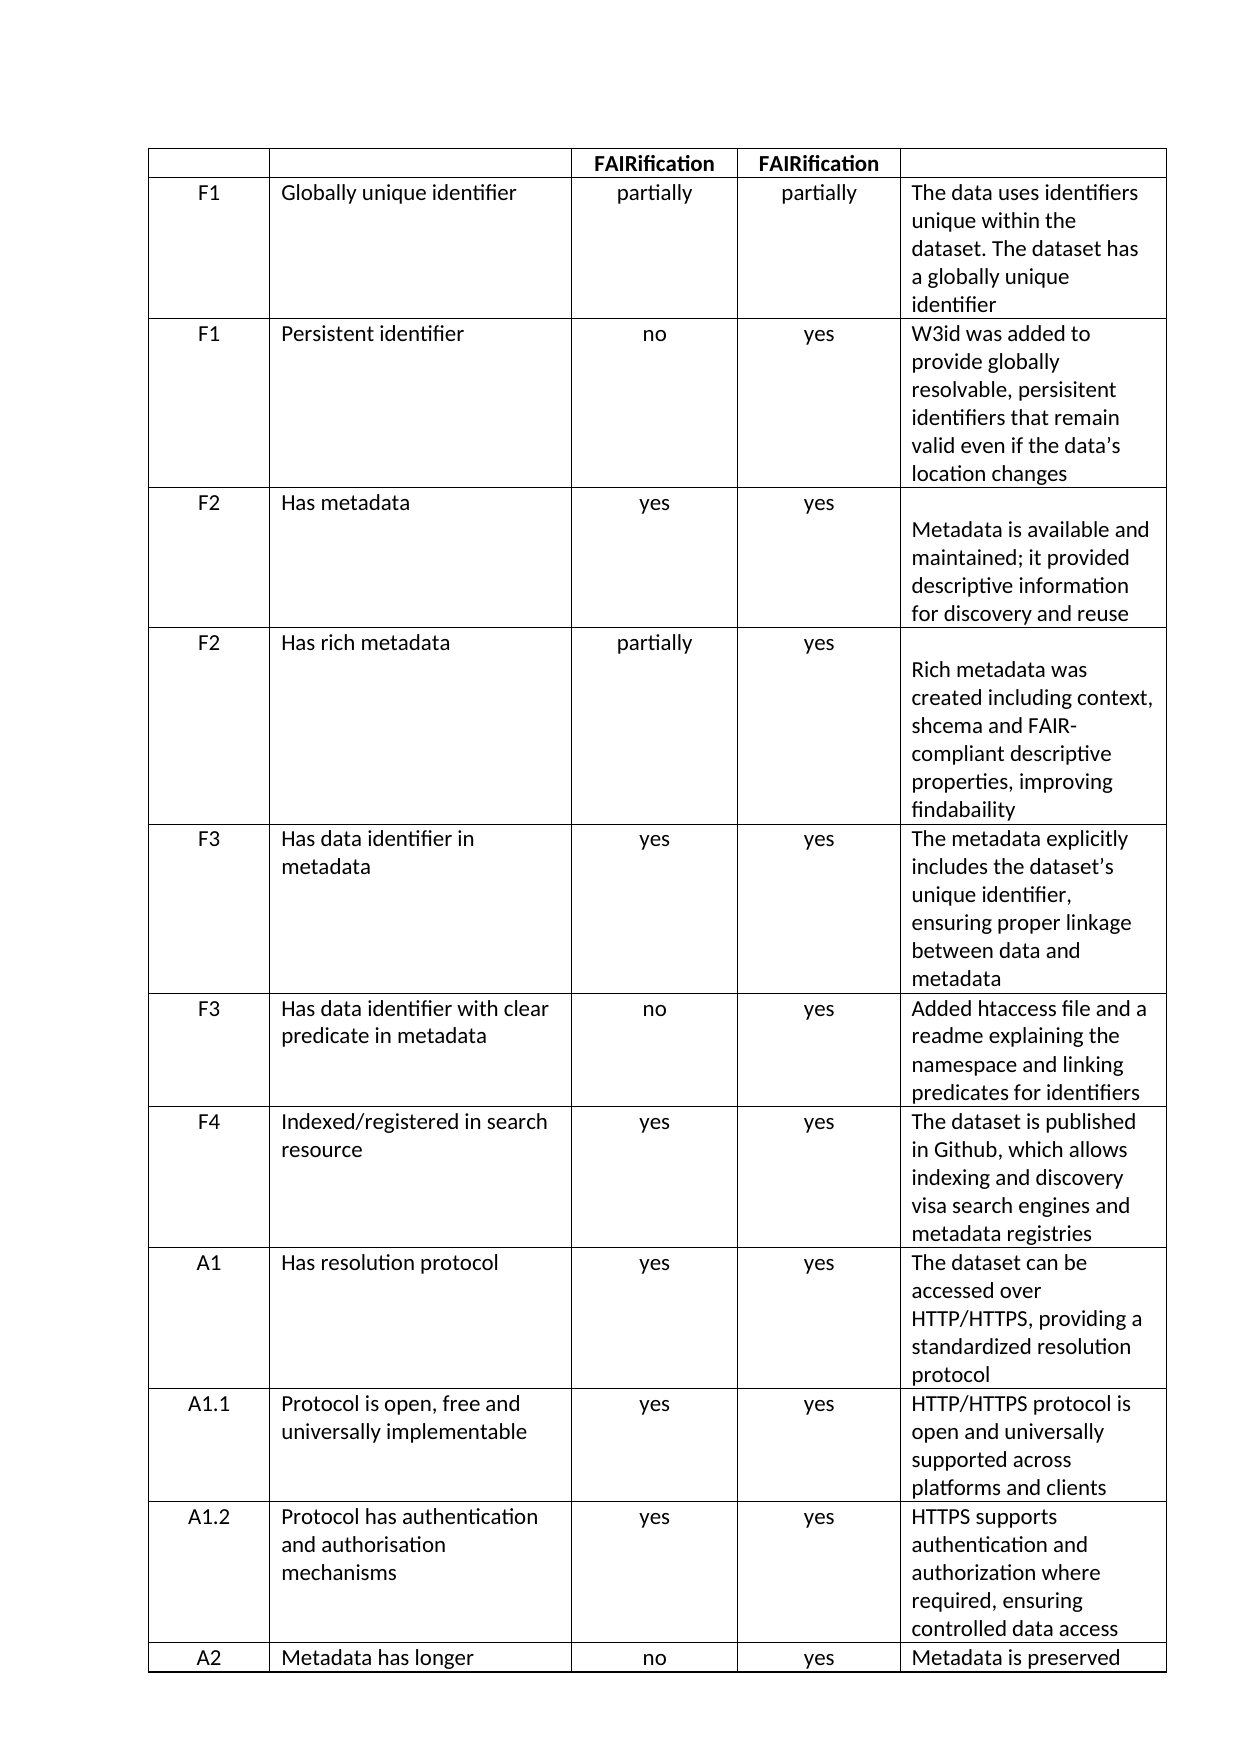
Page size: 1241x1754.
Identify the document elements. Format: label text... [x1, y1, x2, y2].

table_cell Protocol is open, free and universally implementable [270, 1389, 571, 1501]
table_cell A2 [149, 1643, 269, 1671]
table_cell Persistent identifier [270, 319, 571, 487]
table_cell yes [572, 1389, 737, 1501]
table_cell Has rich metadata [270, 628, 571, 823]
table_cell A1.1 [149, 1389, 269, 1501]
table_cell yes [572, 488, 737, 627]
table_cell F2 [149, 628, 269, 823]
table_cell yes [738, 1107, 900, 1247]
table_cell The data uses identifiers unique within the dataset. The dataset has a globally unique identifier [901, 178, 1166, 318]
table_cell A1 [149, 1248, 269, 1388]
table_cell F4 [149, 1107, 269, 1247]
table_cell partially [572, 178, 737, 318]
table_cell yes [572, 1502, 737, 1642]
table_cell partially [738, 178, 900, 318]
table_cell partially [572, 628, 737, 823]
table_cell Globally unique identifier [270, 178, 571, 318]
table_cell F2 [149, 488, 269, 627]
table_header [911, 488, 923, 515]
table_cell yes [738, 319, 900, 487]
table_cell yes [738, 994, 900, 1106]
table_cell no [572, 1643, 737, 1671]
table_cell yes [738, 1389, 900, 1501]
table_cell yes [572, 1107, 737, 1247]
table_cell HTTPS supports authentication and authorization where required, ensuring controlled data access [901, 1502, 1166, 1642]
table_cell F1 [149, 319, 269, 487]
table_header [911, 628, 923, 655]
table_cell Metadata is preserved [901, 1643, 1166, 1671]
table_cell Has data identifier in metadata [270, 825, 571, 993]
table_cell yes [572, 825, 737, 993]
table_cell Rich metadata was created including context, shcema and FAIR- compliant descriptive properties, improving findabaility [901, 628, 1166, 823]
table_cell yes [738, 1643, 900, 1671]
table_header [901, 149, 1166, 177]
table_cell Indexed/registered in search resource [270, 1107, 571, 1247]
table_cell The dataset is published in Github, which allows indexing and discovery visa search engines and metadata registries [901, 1107, 1166, 1247]
table_cell no [572, 994, 737, 1106]
table_cell no [572, 319, 737, 487]
table_cell yes [738, 825, 900, 993]
table_cell Metadata has longer [270, 1643, 571, 1671]
table_header FAIRification [738, 149, 900, 177]
table_cell yes [738, 1248, 900, 1388]
table_cell Has metadata [270, 488, 571, 627]
table_cell HTTP/HTTPS protocol is open and universally supported across platforms and clients [901, 1389, 1166, 1501]
table_header FAIRification [572, 149, 737, 177]
table_cell F1 [149, 178, 269, 318]
table_cell Protocol has authentication and authorisation mechanisms [270, 1502, 571, 1642]
table_cell yes [738, 1502, 900, 1642]
table_cell W3id was added to provide globally resolvable, persisitent identifiers that remain valid even if the data’s location changes [901, 319, 1166, 487]
table_header [270, 149, 571, 177]
table_cell The dataset can be accessed over HTTP/HTTPS, providing a standardized resolution protocol [901, 1248, 1166, 1388]
table_cell Has data identifier with clear predicate in metadata [270, 994, 571, 1106]
table_cell yes [738, 488, 900, 627]
table_cell Has resolution protocol [270, 1248, 571, 1388]
table_header [149, 149, 269, 177]
table_cell yes [572, 1248, 737, 1388]
table_cell F3 [149, 825, 269, 993]
table_cell The metadata explicitly includes the dataset’s unique identifier, ensuring proper linkage between data and metadata [901, 825, 1166, 993]
table_cell A1.2 [149, 1502, 269, 1642]
table_cell Added htaccess file and a readme explaining the namespace and linking predicates for identifiers [901, 994, 1166, 1106]
table_cell Metadata is available and maintained; it provided descriptive information for discovery and reuse [901, 488, 1166, 627]
table_cell yes [738, 628, 900, 823]
table_cell F3 [149, 994, 269, 1106]
